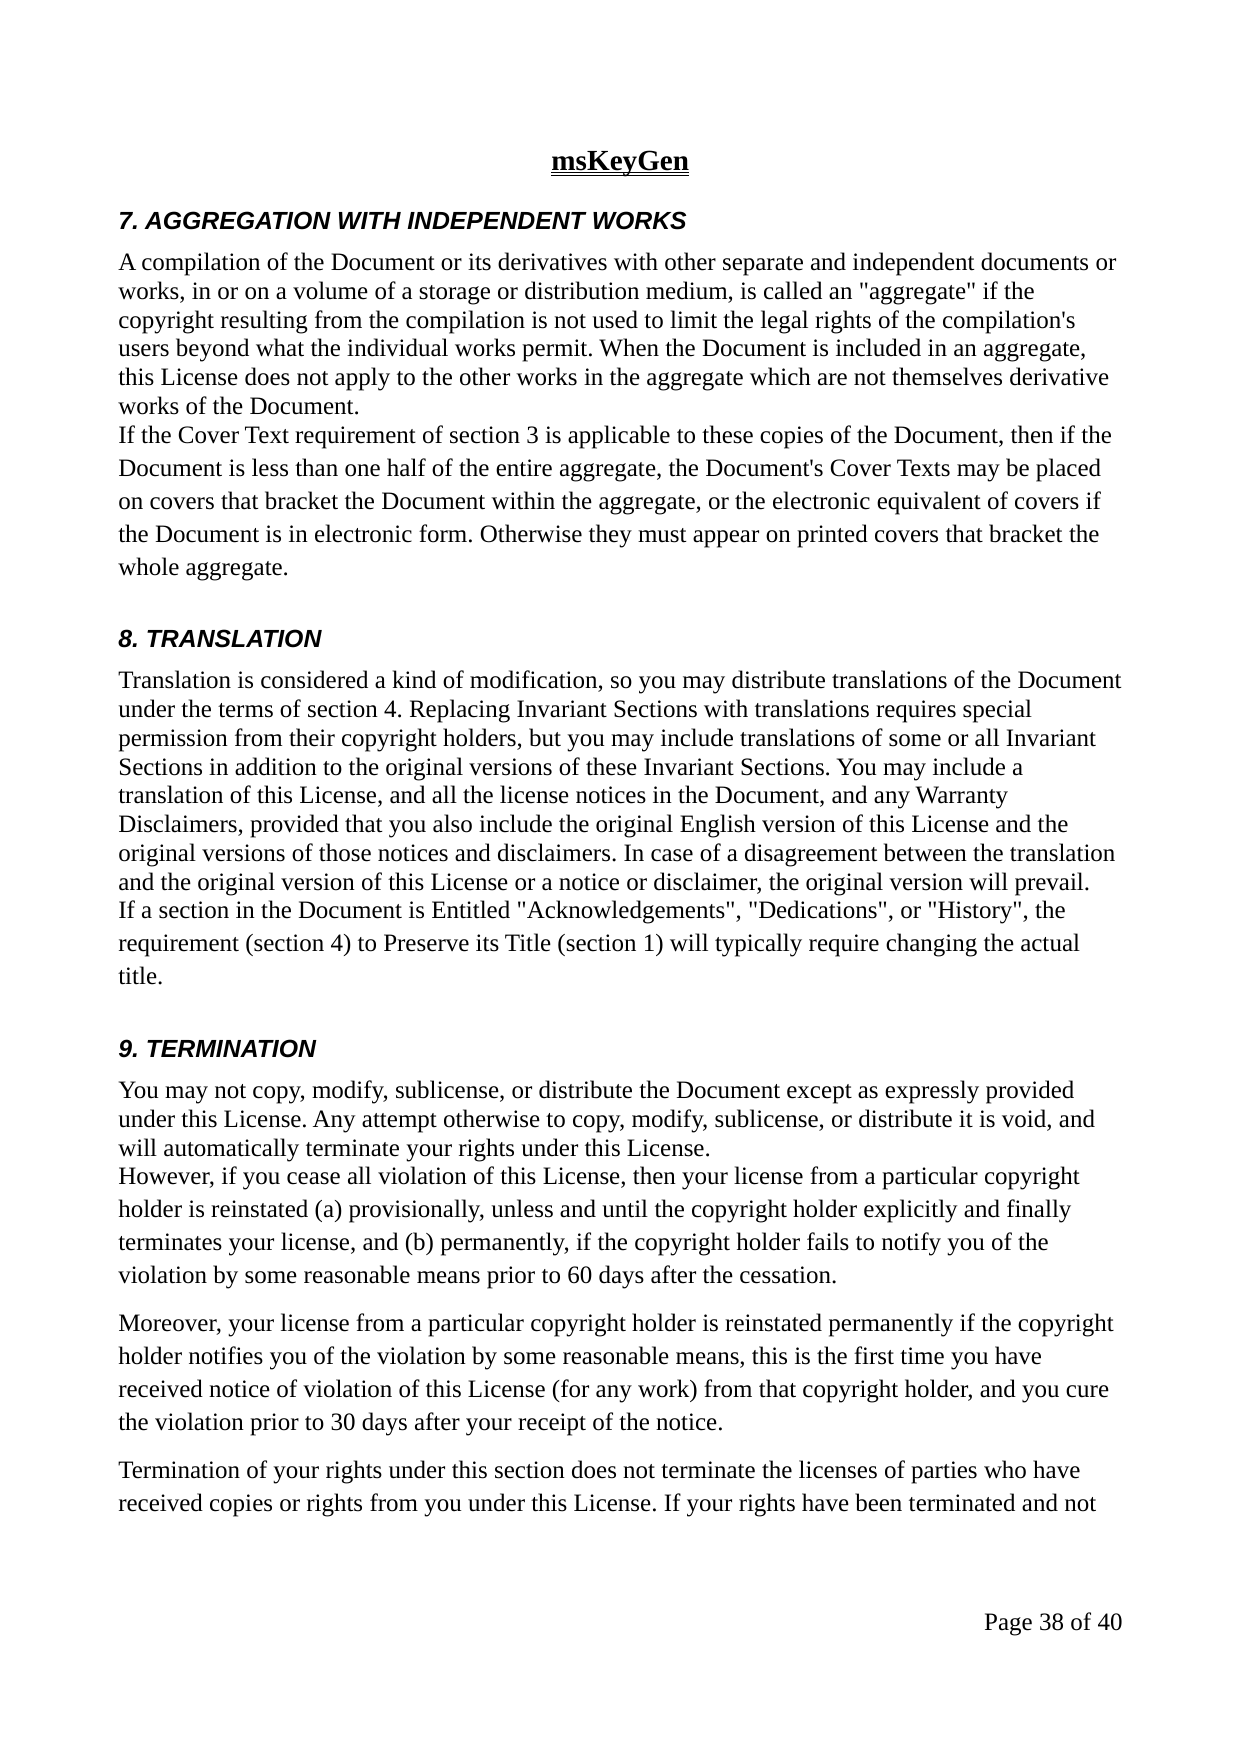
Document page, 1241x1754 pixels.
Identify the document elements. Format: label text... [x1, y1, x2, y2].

text Moreover, your license from a particular copyright holder is reinstated permanently if the copyright holder notifies you of the violation by some reasonable means, this is the first time you have received notice of violation of this License (for any work) from that copyright holder, and you cure the violation prior to 30 days after your receipt of the notice. [118, 1308, 1122, 1436]
text Termination of your rights under this section does not terminate the licenses of parties who have received copies or rights from you under this License. If your rights have been terminated and not [118, 1455, 1122, 1516]
subtitle 8. TRANSLATION [118, 624, 1122, 653]
text If the Cover Text requirement of section 3 is applicable to these copies of the Document, then if the Document is less than one half of the entire aggregate, the Document's Cover Texts may be placed on covers that bracket the Document within the aggregate, or the electronic equivalent of covers if the Document is in electronic form. Otherwise they must appear on printed covers that bracket the whole aggregate. [118, 420, 1122, 581]
text You may not copy, modify, sublicense, or distribute the Document except as expressly provided under this License. Any attempt otherwise to copy, modify, sublicense, or distribute it is void, and will automatically terminate your rights under this License. [118, 1075, 1122, 1161]
text A compilation of the Document or its derivatives with other separate and independent documents or works, in or on a volume of a storage or distribution medium, is called an "aggregate" if the copyright resulting from the compilation is not used to limit the legal rights of the compilation's users beyond what the individual works permit. When the Document is included in an aggregate, this License does not apply to the other works in the aggregate which are not themselves derivative works of the Document. [118, 247, 1122, 420]
text If a section in the Document is Entitled "Acknowledgements", "Dedications", or "History", the requirement (section 4) to Preserve its Title (section 1) will typically require changing the actual title. [118, 895, 1122, 990]
text However, if you cease all violation of this License, then your license from a particular copyright holder is reinstated (a) provisionally, unless and until the copyright holder explicitly and finally terminates your license, and (b) permanently, if the copyright holder fails to notify you of the violation by some reasonable means prior to 60 days after the cessation. [118, 1161, 1122, 1289]
text Translation is considered a kind of modification, so you may distribute translations of the Document under the terms of section 4. Replacing Invariant Sections with translations requires special permission from their copyright holders, but you may include translations of some or all Invariant Sections in addition to the original versions of these Invariant Sections. You may include a translation of this License, and all the license notices in the Document, and any Warranty Disclaimers, provided that you also include the original English version of this License and the original versions of those notices and disclaimers. In case of a disagreement between the translation and the original version of this License or a notice or disclaimer, the original version will prevail. [118, 665, 1122, 895]
subtitle 9. TERMINATION [118, 1034, 1122, 1063]
subtitle 7. AGGREGATION WITH INDEPENDENT WORKS [118, 206, 1122, 235]
